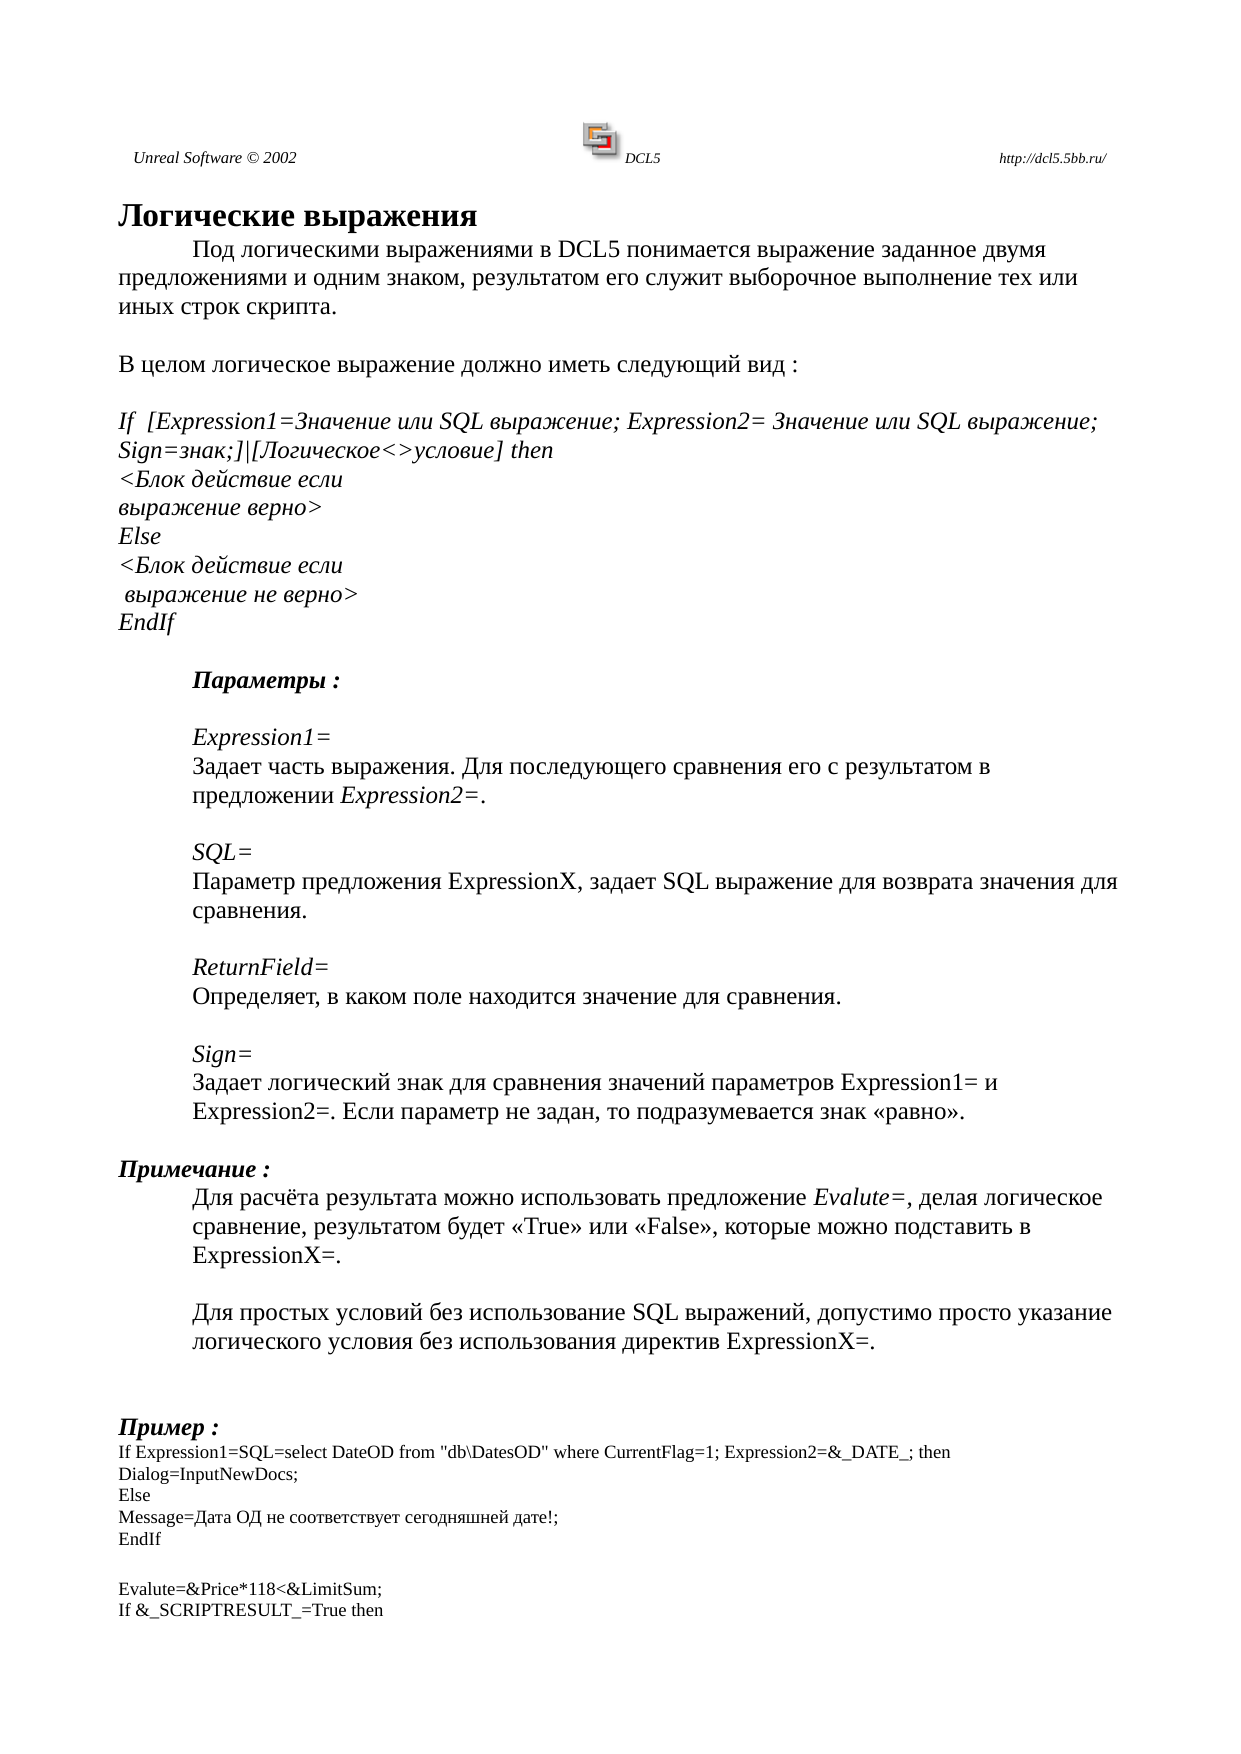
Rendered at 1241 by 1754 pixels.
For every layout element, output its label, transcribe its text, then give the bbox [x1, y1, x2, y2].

text If [Expression1=Значение или SQL выражение; Expression2= Значение или SQL выражение; Sign=знак;]|[Логическое<>условие] then [118, 406, 1122, 464]
text Определяет, в каком поле находится значение для сравнения. [118, 981, 1122, 1010]
text выражение верно> [118, 492, 1122, 521]
text Задает логический знак для сравнения значений параметров Expression1= и Expression2=. Если параметр не задан, то подразумевается знак «равно». [118, 1067, 1122, 1125]
text Примечание : [118, 1154, 1122, 1182]
picture [579, 118, 625, 164]
text Для расчёта результата можно использовать предложение Evalute=, делая логическое сравнение, результатом будет «True» или «False», которые можно подставить в ExpressionX=. [118, 1182, 1122, 1269]
text <Блок действие если [118, 550, 1122, 579]
text Else [118, 521, 1122, 550]
text EndIf [118, 607, 1122, 636]
text выражение не верно> [118, 579, 1122, 607]
text Dialog=InputNewDocs; [118, 1463, 1122, 1484]
text Задает часть выражения. Для последующего сравнения его с результатом в предложении Expression2=. [118, 751, 1122, 809]
text Message=Дата ОД не соответствует сегодняшней дате!; [118, 1506, 1122, 1527]
text Sign= [118, 1039, 1122, 1067]
text Evalute=&Price*118<&LimitSum; [118, 1578, 1122, 1599]
text Параметры : [118, 665, 1122, 694]
text Else [118, 1484, 1122, 1506]
text Expression1= [118, 722, 1122, 751]
text Пример : [118, 1412, 1122, 1441]
text <Блок действие если [118, 464, 1122, 492]
text В целом логическое выражение должно иметь следующий вид : [118, 349, 1122, 377]
text If &_SCRIPTRESULT_=True then [118, 1599, 1122, 1621]
text SQL= [118, 837, 1122, 866]
text Логические выражения [118, 195, 1122, 234]
text Параметр предложения ExpressionX, задает SQL выражение для возврата значения для сравнения. [118, 866, 1122, 924]
text ReturnField= [118, 952, 1122, 981]
text EndIf [118, 1527, 1122, 1549]
text Для простых условий без использование SQL выражений, допустимо просто указание логического условия без использования директив ExpressionX=. [118, 1297, 1122, 1355]
text Под логическими выражениями в DCL5 понимается выражение заданное двумя предложениями и одним знаком, результатом его служит выборочное выполнение тех или иных строк скрипта. [118, 234, 1122, 320]
text If Expression1=SQL=select DateOD from "db\DatesOD" where CurrentFlag=1; Expression2=&_DATE_; then [118, 1441, 1122, 1463]
